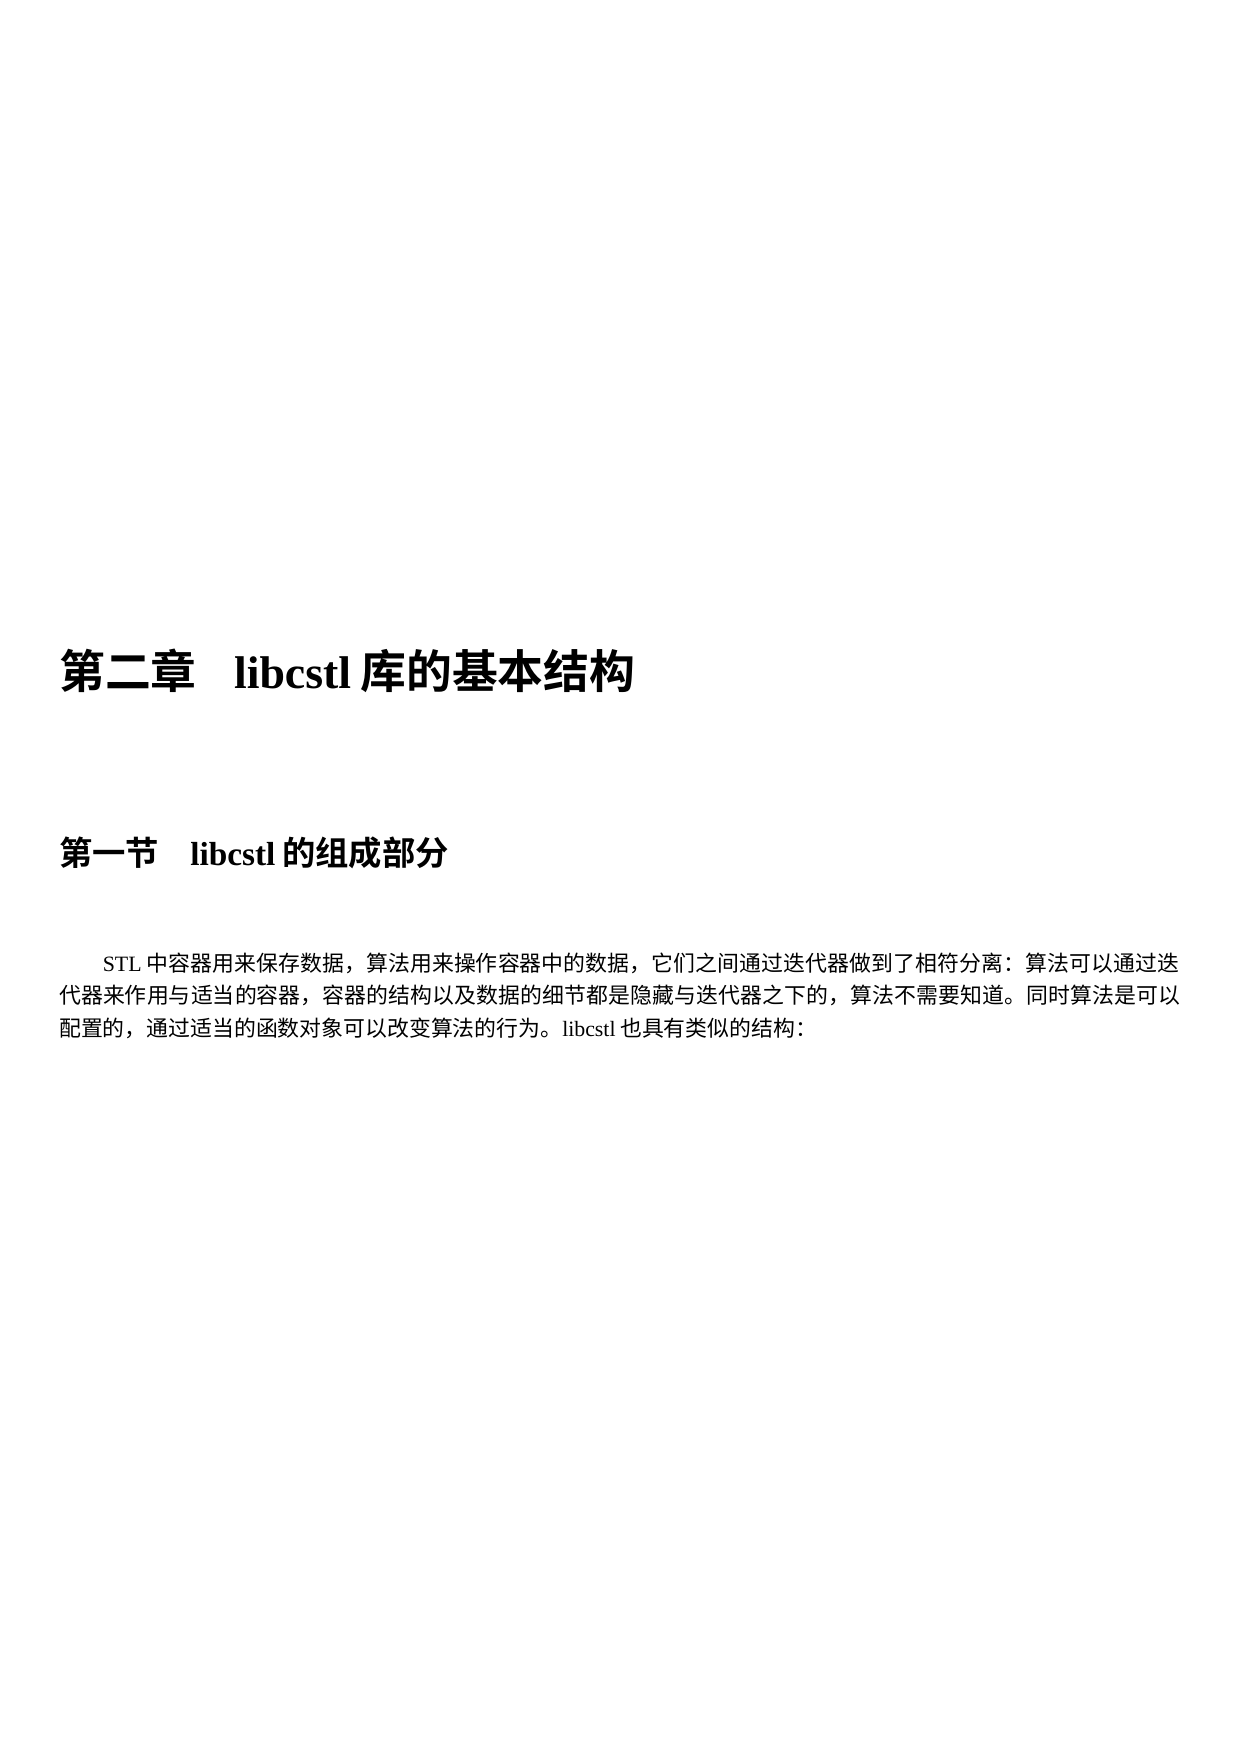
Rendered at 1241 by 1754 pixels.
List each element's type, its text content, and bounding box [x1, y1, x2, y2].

text STL中容器用来保存数据，算法用来操作容器中的数据，它们之间通过迭代器做到了相符分离：算法可以通过迭代器来作用与适当的容器，容器的结构以及数据的细节都是隐藏与迭代器之下的，算法不需要知道。同时算法是可以配置的，通过适当的函数对象可以改变算法的行为。libcstl也具有类似的结构： [59, 945, 1181, 1043]
subtitle libcstl库的基本结构 [59, 620, 1181, 717]
subtitle libcstl的组成部分 [59, 818, 1181, 883]
